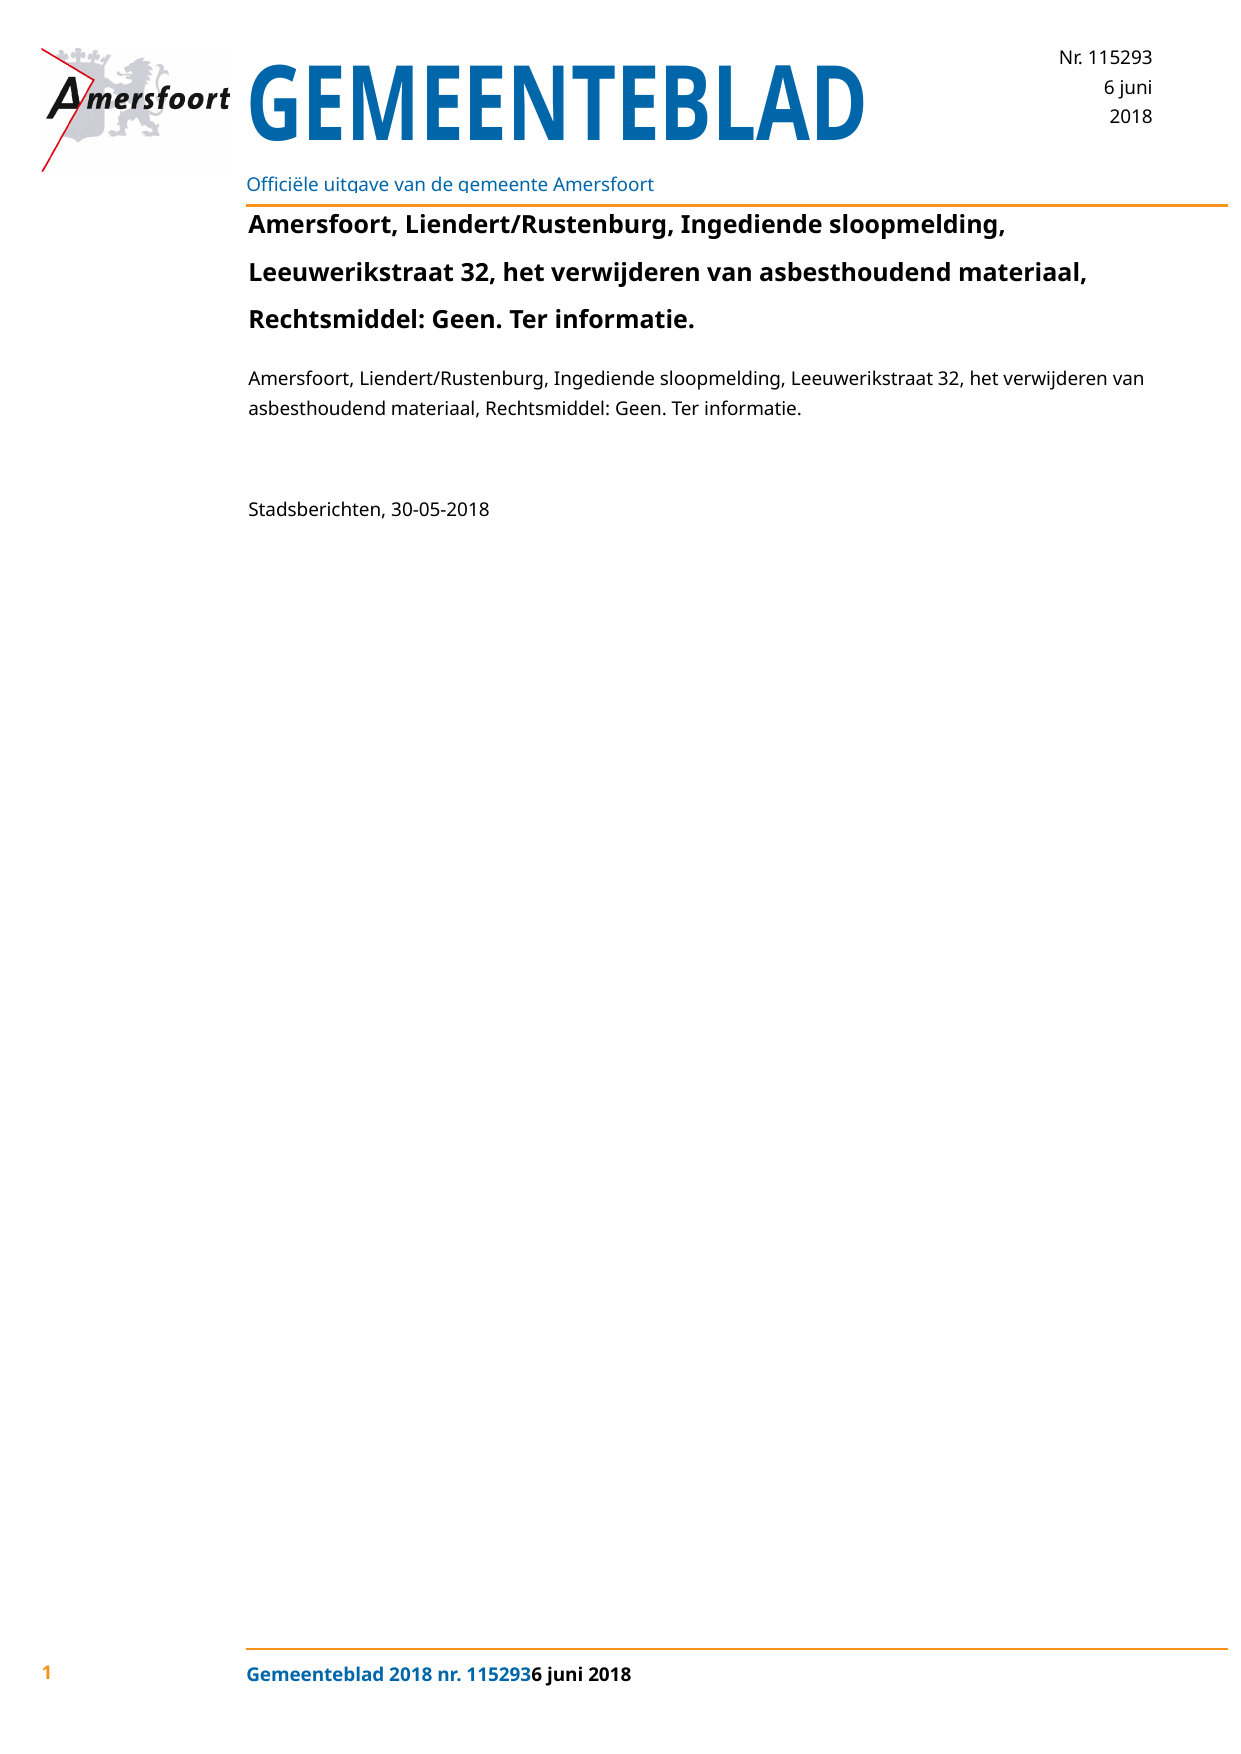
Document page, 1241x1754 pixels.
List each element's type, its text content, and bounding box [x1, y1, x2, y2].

text Stadsberichten, 30-05-2018 [248, 496, 1152, 522]
text Amersfoort, Liendert/Rustenburg, Ingediende sloopmelding, Leeuwerikstraat 32, het verwijderen van asbesthoudend materiaal, Rechtsmiddel: Geen. Ter informatie. [248, 207, 1152, 336]
text Amersfoort, Liendert/Rustenburg, Ingediende sloopmelding, Leeuwerikstraat 32, het verwijderen van asbesthoudend materiaal, Rechtsmiddel: Geen. Ter informatie. [248, 366, 1152, 421]
picture [41, 47, 231, 172]
